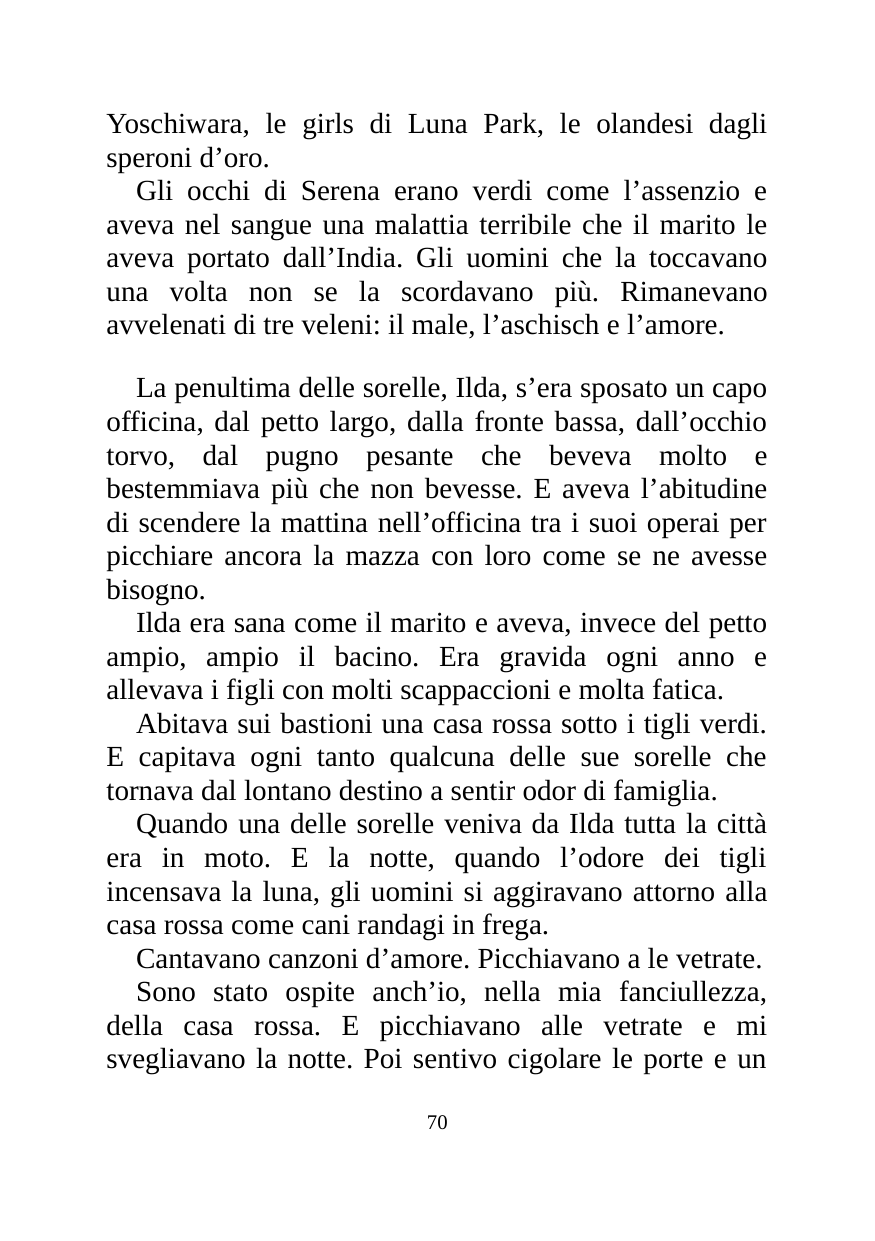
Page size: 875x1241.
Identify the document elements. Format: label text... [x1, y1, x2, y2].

text Gli occhi di Serena erano verdi come l’assenzio e aveva nel sangue una malattia terribile che il marito le aveva portato dall’India. Gli uomini che la toccavano una volta non se la scordavano più. Rimanevano avvelenati di tre veleni: il male, l’aschisch e l’amore. [106, 173, 768, 341]
text Abitava sui bastioni una casa rossa sotto i tigli verdi. E capitava ogni tanto qualcuna delle sue sorelle che tornava dal lontano destino a sentir odor di famiglia. [106, 706, 768, 807]
text La penultima delle sorelle, Ilda, s’era sposato un capo officina, dal petto largo, dalla fronte bassa, dall’occhio torvo, dal pugno pesante che beveva molto e bestemmiava più che non bevesse. E aveva l’abitudine di scendere la mattina nell’officina tra i suoi operai per picchiare ancora la mazza con loro come se ne avesse bisogno. [106, 371, 768, 605]
text Cantavano canzoni d’amore. Picchiavano a le vetrate. [106, 941, 768, 974]
text Sono stato ospite anch’io, nella mia fanciullezza, della casa rossa. E picchiavano alle vetrate e mi svegliavano la notte. Poi sentivo cigolare le porte e un [106, 974, 768, 1075]
text Yoschiwara, le girls di Luna Park, le olandesi dagli speroni d’oro. [106, 106, 768, 173]
text Quando una delle sorelle veniva da Ilda tutta la città era in moto. E la notte, quando l’odore dei tigli incensava la luna, gli uomini si aggiravano attorno alla casa rossa come cani randagi in frega. [106, 807, 768, 941]
text Ilda era sana come il marito e aveva, invece del petto ampio, ampio il bacino. Era gravida ogni anno e allevava i figli con molti scappaccioni e molta fatica. [106, 605, 768, 706]
